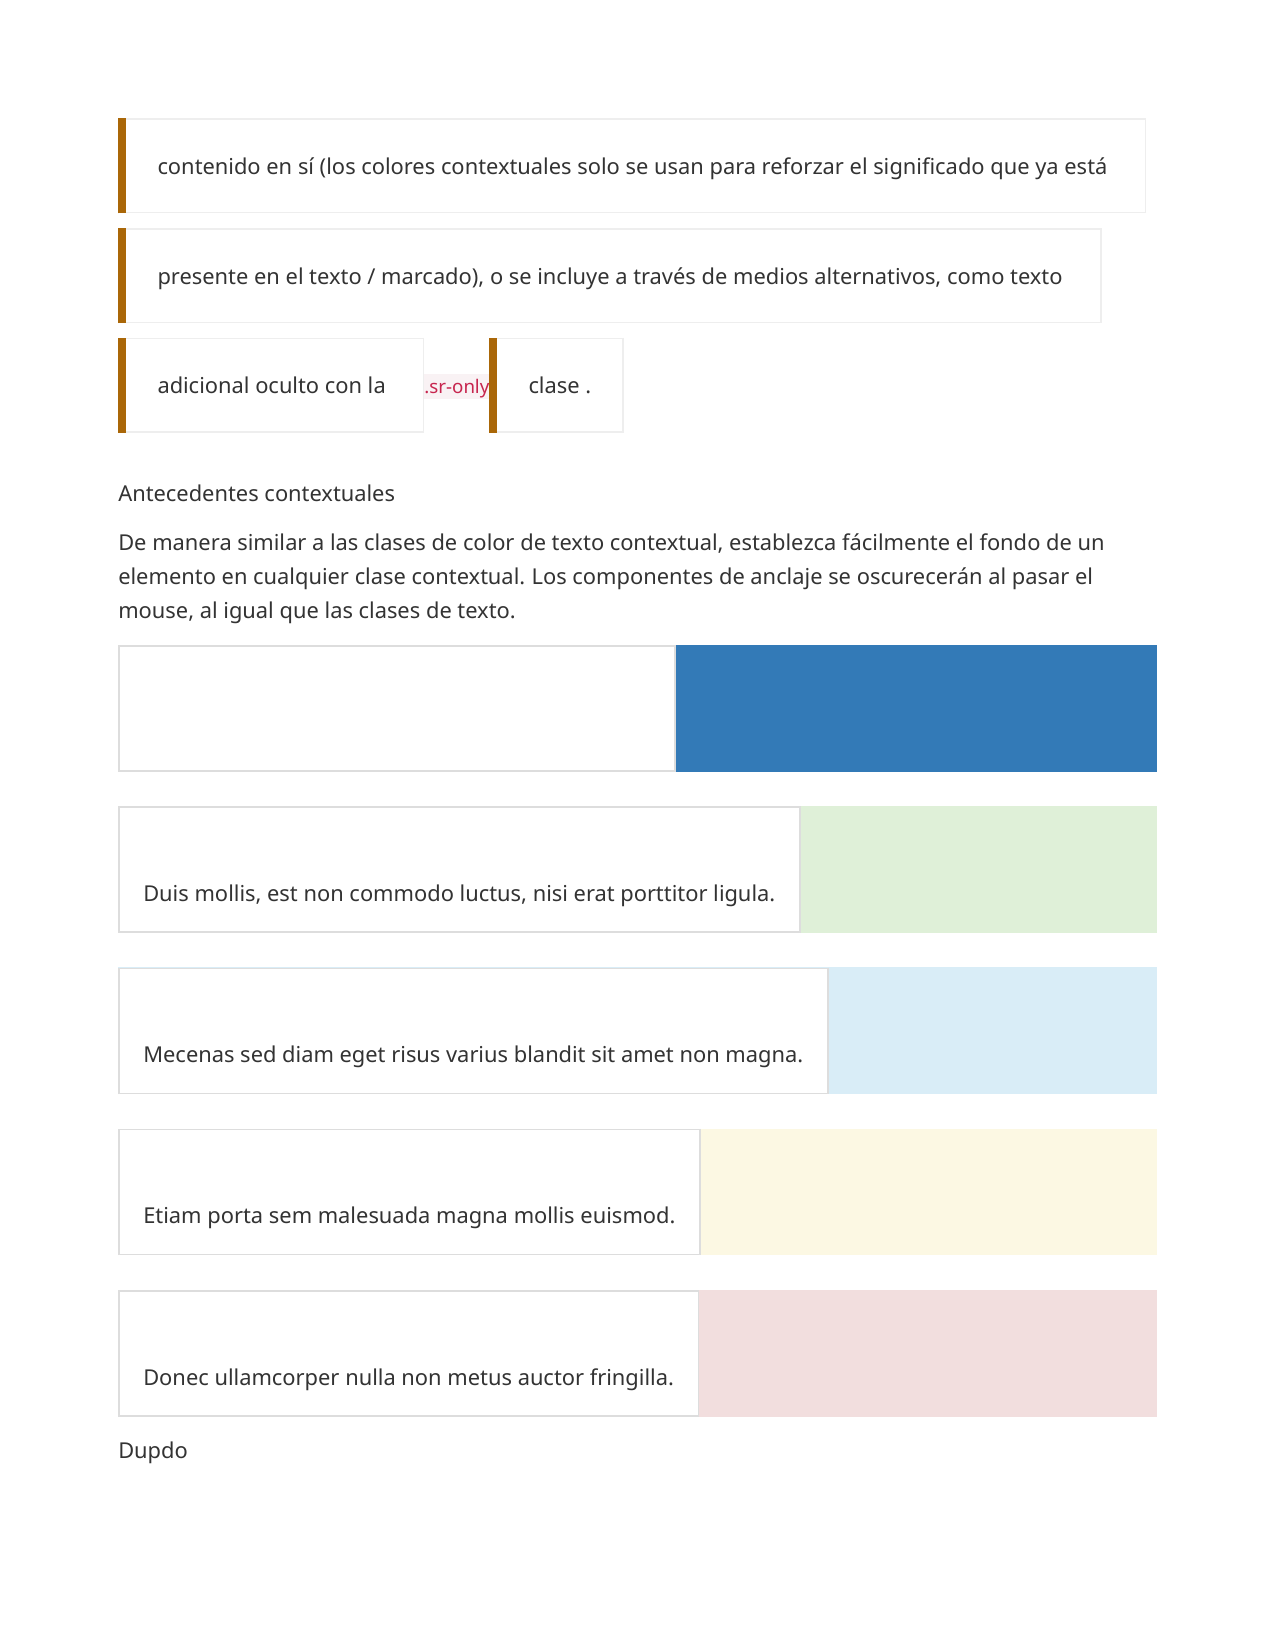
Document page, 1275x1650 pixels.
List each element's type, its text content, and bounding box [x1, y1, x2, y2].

text Duis mollis, est non commodo luctus, nisi erat porttitor ligula. [120, 808, 799, 931]
text contenido en sí (los colores contextuales solo se usan para reforzar el significado que ya está presente en el texto / marcado), o se incluye a través de medios alternativos, como texto adicional oculto con la .sr-onlyclase . [118, 118, 1157, 433]
text [699, 1290, 1157, 1417]
text Etiam porta sem malesuada magna mollis euismod. [120, 1130, 699, 1254]
text Donec ullamcorper nulla non metus auctor fringilla. [120, 1292, 698, 1415]
text [801, 806, 1157, 933]
text Nullam id dolor id nibh ultricies vehicula ut id elit. [120, 647, 674, 770]
text De manera similar a las clases de color de texto contextual, establezca fácilmente el fondo de un elemento en cualquier clase contextual. Los componentes de anclaje se oscurecerán al pasar el mouse, al igual que las clases de texto. [118, 527, 1157, 625]
text Dupdo [118, 1436, 1157, 1465]
subtitle Antecedentes contextuales [118, 478, 1157, 508]
text [701, 1129, 1157, 1255]
text [829, 967, 1157, 1094]
text Mecenas sed diam eget risus varius blandit sit amet non magna. [120, 969, 827, 1093]
text [676, 645, 1157, 772]
